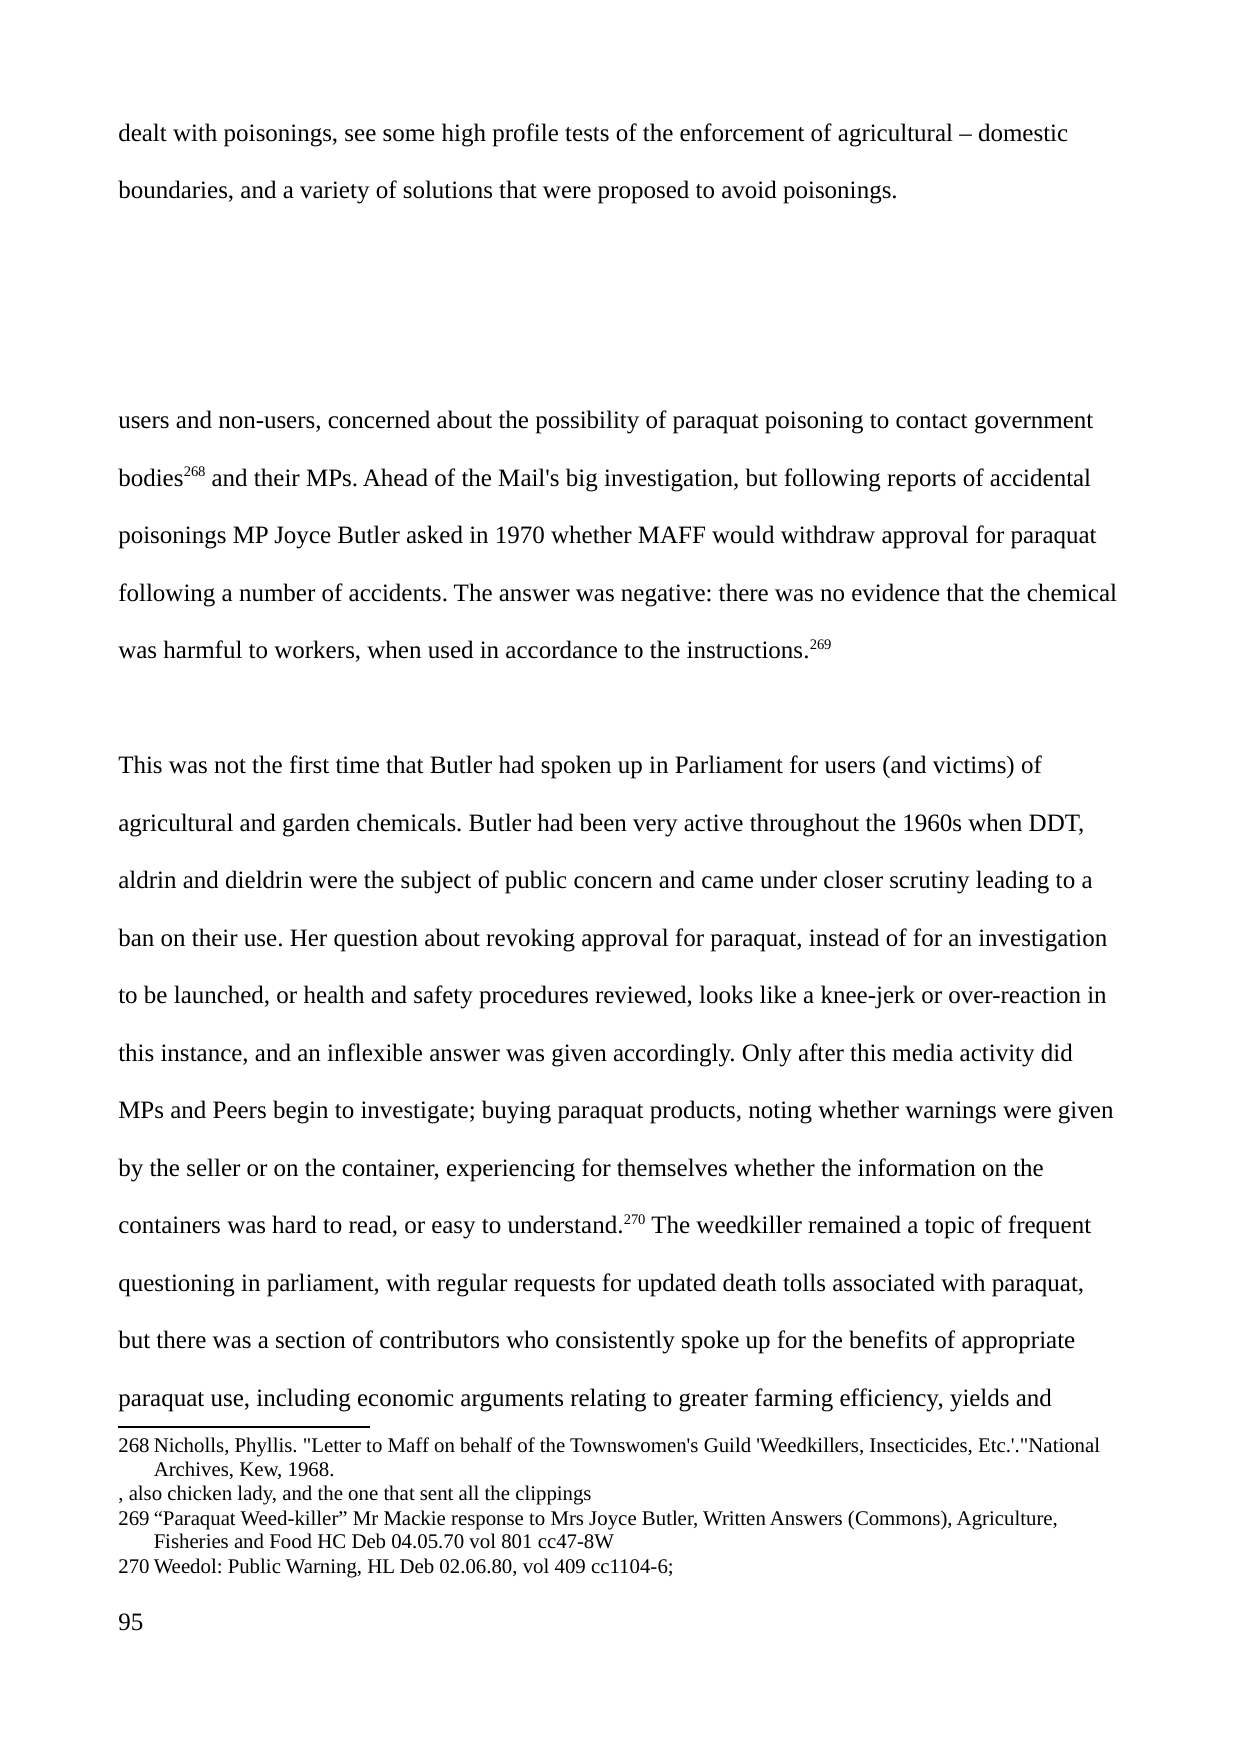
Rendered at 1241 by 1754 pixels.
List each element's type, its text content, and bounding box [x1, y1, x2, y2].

text “Paraquat Weed-killer” Mr Mackie response to Mrs Joyce Butler, Written Answers (Commons), Agriculture, Fisheries and Food HC Deb 04.05.70 vol 801 cc47-8W [118, 1505, 1122, 1553]
text users and non-users, concerned about the possibility of paraquat poisoning to contact government bodies and their MPs. Ahead of the Mail's big investigation, but following reports of accidental poisonings MP Joyce Butler asked in 1970 whether MAFF would withdraw approval for paraquat following a number of accidents. The answer was negative: there was no evidence that the chemical was harmful to workers, when used in accordance to the instructions. [118, 406, 1122, 664]
text Nicholls, Phyllis. "Letter to Maff on behalf of the Townswomen's Guild 'Weedkillers, Insecticides, Etc.'."National Archives, Kew, 1968. [118, 1433, 1122, 1481]
text Weedol: Public Warning, HL Deb 02.06.80, vol 409 cc1104-6; [118, 1553, 1122, 1578]
text dealt with poisonings, see some high profile tests of the enforcement of agricultural – domestic boundaries, and a variety of solutions that were proposed to avoid poisonings. [118, 118, 1122, 204]
text , also chicken lady, and the one that sent all the clippings [118, 1481, 1122, 1505]
text This was not the first time that Butler had spoken up in Parliament for users (and victims) of agricultural and garden chemicals. Butler had been very active throughout the 1960s when DDT, aldrin and dieldrin were the subject of public concern and came under closer scrutiny leading to a ban on their use. Her question about revoking approval for paraquat, instead of for an investigation to be launched, or health and safety procedures reviewed, looks like a knee-jerk or over-reaction in this instance, and an inflexible answer was given accordingly. Only after this media activity did MPs and Peers begin to investigate; buying paraquat products, noting whether warnings were given by the seller or on the container, experiencing for themselves whether the information on the containers was hard to read, or easy to understand. The weedkiller remained a topic of frequent questioning in parliament, with regular requests for updated death tolls associated with paraquat, but there was a section of contributors who consistently spoke up for the benefits of appropriate paraquat use, including economic arguments relating to greater farming efficiency, yields and [118, 751, 1122, 1412]
